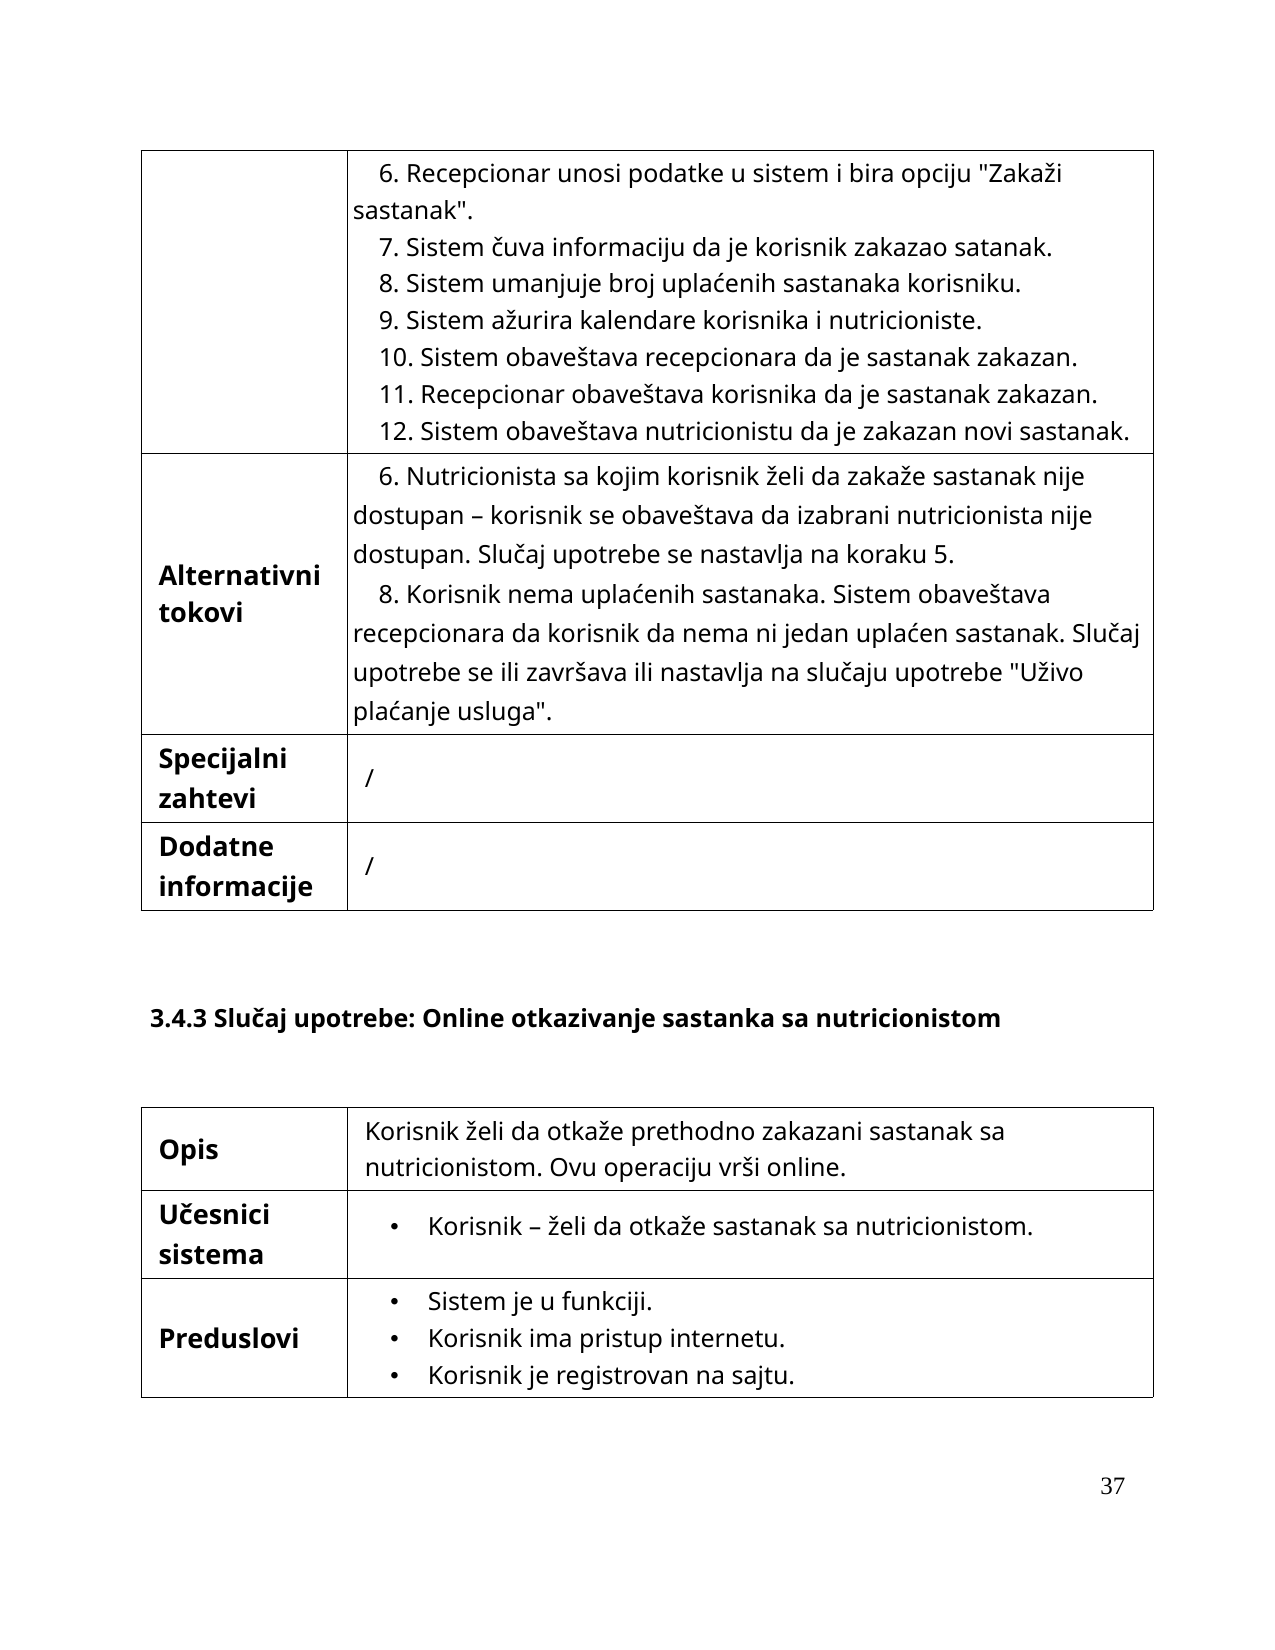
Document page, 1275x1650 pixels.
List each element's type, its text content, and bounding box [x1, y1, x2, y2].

table_cell Specijalni zahtevi [142, 735, 347, 822]
table_cell Sistem je u funkciji. Korisnik ima pristup internetu. Korisnik je registrovan na sajtu. [348, 1279, 1153, 1397]
table_cell / [348, 823, 1153, 910]
table_cell 6. Nutricionista sa kojim korisnik želi da zakaže sastanak nije dostupan – korisnik se obaveštava da izabrani nutricionista nije dostupan. Slučaj upotrebe se nastavlja na koraku 5. 8. Korisnik nema uplaćenih sastanaka. Sistem obaveštava recepcionara da korisnik da nema ni jedan uplaćen sastanak. Slučaj upotrebe se ili završava ili nastavlja na slučaju upotrebe "Uživo plaćanje usluga". [348, 454, 1153, 734]
text 3.4.3 Slučaj upotrebe: Online otkazivanje sastanka sa nutricionistom [150, 1000, 1125, 1034]
table_cell Preduslovi [142, 1279, 347, 1397]
table_cell Korisnik – želi da otkaže sastanak sa nutricionistom. [348, 1191, 1153, 1278]
table_cell 6. Recepcionar unosi podatke u sistem i bira opciju "Zakaži sastanak". 7. Sistem čuva informaciju da je korisnik zakazao satanak. 8. Sistem umanjuje broj uplaćenih sastanaka korisniku. 9. Sistem ažurira kalendare korisnika i nutricioniste. 10. Sistem obaveštava recepcionara da je sastanak zakazan. 11. Recepcionar obaveštava korisnika da je sastanak zakazan. 12. Sistem obaveštava nutricionistu da je zakazan novi sastanak. [348, 151, 1153, 453]
table_cell Dodatne informacije [142, 823, 347, 910]
table_cell Učesnici sistema [142, 1191, 347, 1278]
table_header Opis [142, 1108, 347, 1190]
table_cell Alternativni tokovi [142, 454, 347, 734]
table_header Korisnik želi da otkaže prethodno zakazani sastanak sa nutricionistom. Ovu operaciju vrši online. [348, 1108, 1153, 1190]
table_cell [142, 151, 347, 453]
table_cell / [348, 735, 1153, 822]
